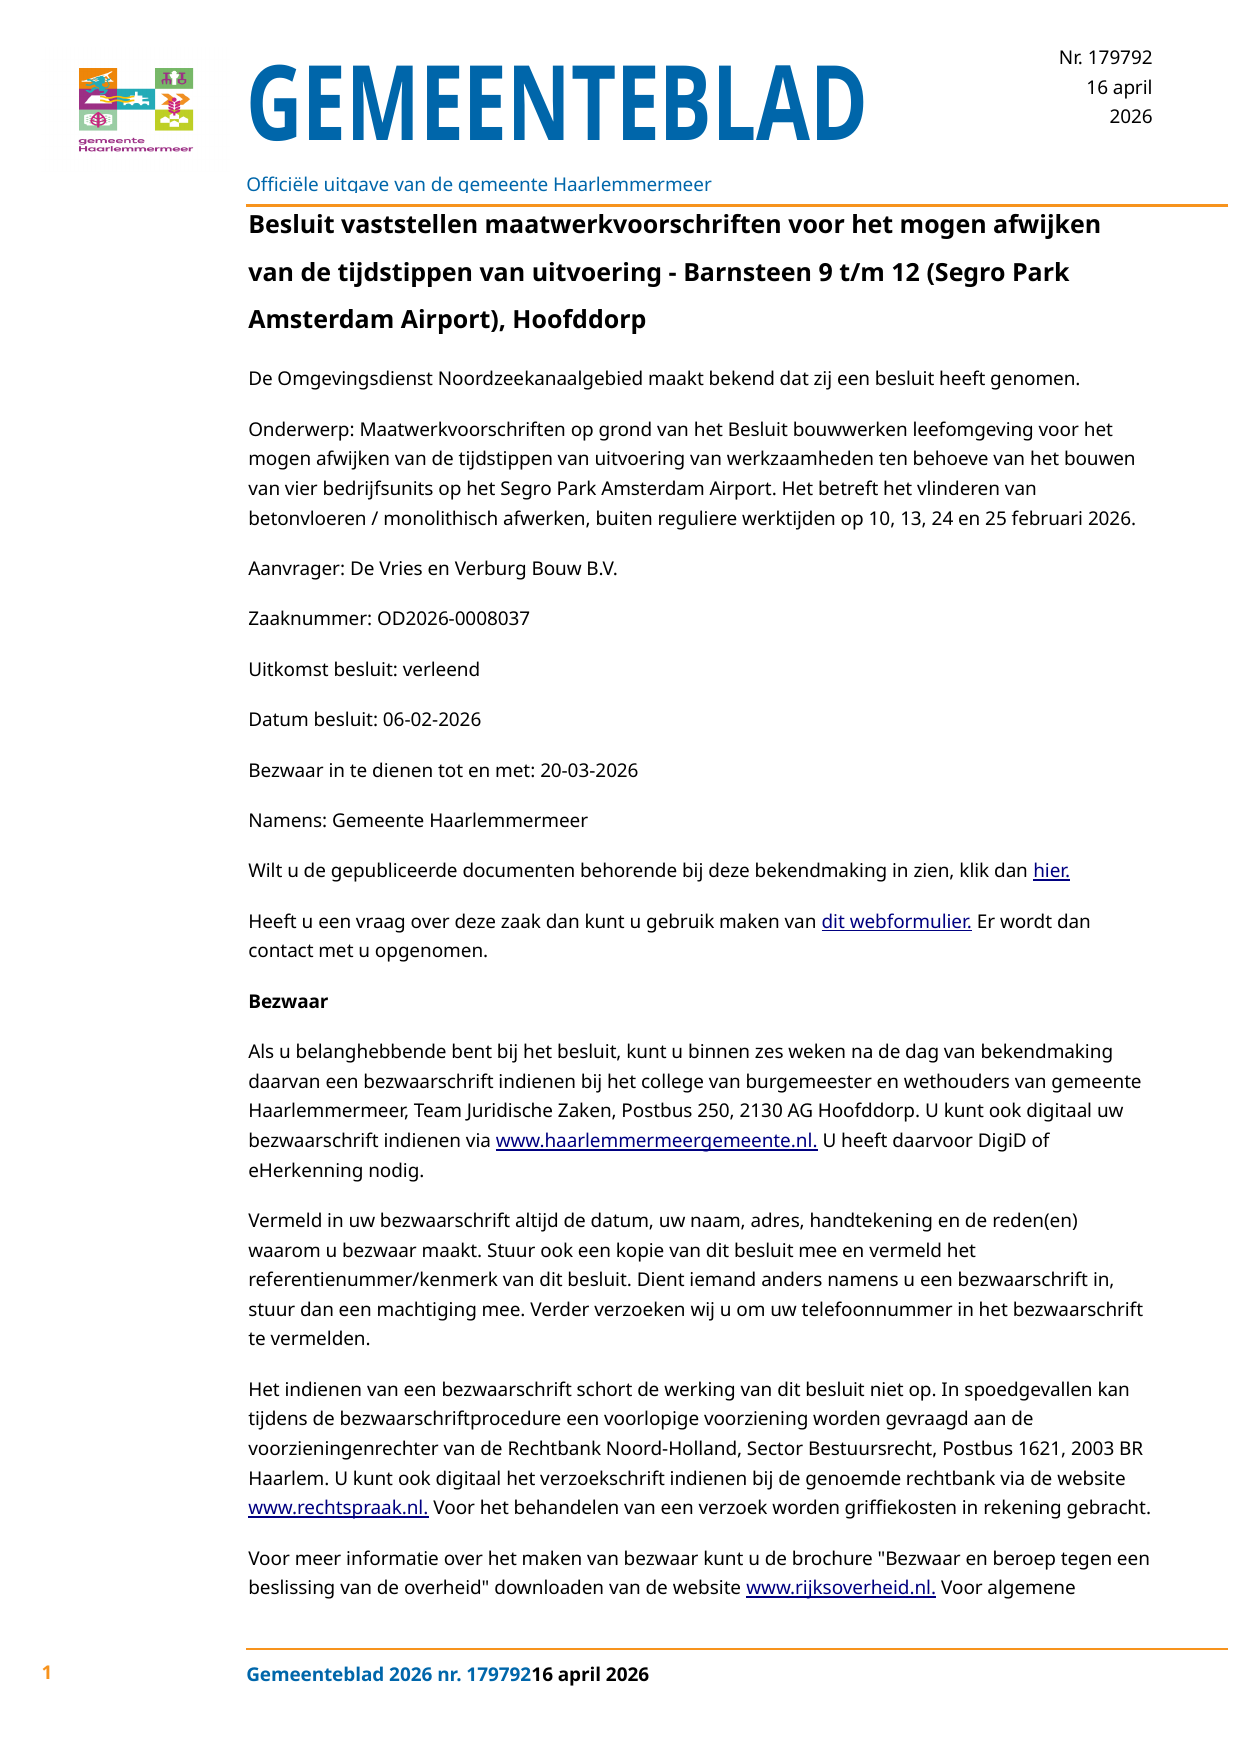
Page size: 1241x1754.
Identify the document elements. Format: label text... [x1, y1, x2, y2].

text Besluit vaststellen maatwerkvoorschriften voor het mogen afwijken van de tijdstippen van uitvoering - Barnsteen 9 t/m 12 (Segro Park Amsterdam Airport), Hoofddorp [248, 207, 1152, 336]
text Voor meer informatie over het maken van bezwaar kunt u de brochure "Bezwaar en beroep tegen een beslissing van de overheid" downloaden van de website www.rijksoverheid.nl. Voor algemene [248, 1545, 1152, 1600]
text Uitkomst besluit: verleend [248, 656, 1152, 682]
text Namens: Gemeente Haarlemmermeer [248, 807, 1152, 833]
text Zaaknummer: OD2026-0008037 [248, 606, 1152, 631]
text De Omgevingsdienst Noordzeekanaalgebied maakt bekend dat zij een besluit heeft genomen. [248, 366, 1152, 391]
text Bezwaar in te dienen tot en met: 20-03-2026 [248, 757, 1152, 782]
text Wilt u de gepubliceerde documenten behorende bij deze bekendmaking in zien, klik dan hier. [248, 858, 1152, 883]
text Heeft u een vraag over deze zaak dan kunt u gebruik maken van dit webformulier. Er wordt dan contact met u opgenomen. [248, 908, 1152, 963]
text Bezwaar [248, 988, 1152, 1014]
text Datum besluit: 06-02-2026 [248, 706, 1152, 732]
text Vermeld in uw bezwaarschrift altijd de datum, uw naam, adres, handtekening en de reden(en) waarom u bezwaar maakt. Stuur ook een kopie van dit besluit mee en vermeld het referentienummer/kenmerk van dit besluit. Dient iemand anders namens u een bezwaarschrift in, stuur dan een machtiging mee. Verder verzoeken wij u om uw telefoonnummer in het bezwaarschrift te vermelden. [248, 1207, 1152, 1351]
text Het indienen van een bezwaarschrift schort de werking van dit besluit niet op. In spoedgevallen kan tijdens de bezwaarschriftprocedure een voorlopige voorziening worden gevraagd aan de voorzieningenrechter van de Rechtbank Noord-Holland, Sector Bestuursrecht, Postbus 1621, 2003 BR Haarlem. U kunt ook digitaal het verzoekschrift indienen bij de genoemde rechtbank via de website www.rechtspraak.nl. Voor het behandelen van een verzoek worden griffiekosten in rekening gebracht. [248, 1376, 1152, 1520]
text Aanvrager: De Vries en Verburg Bouw B.V. [248, 555, 1152, 581]
text Als u belanghebbende bent bij het besluit, kunt u binnen zes weken na de dag van bekendmaking daarvan een bezwaarschrift indienen bij het college van burgemeester en wethouders van gemeente Haarlemmermeer, Team Juridische Zaken, Postbus 250, 2130 AG Hoofddorp. U kunt ook digitaal uw bezwaarschrift indienen via www.haarlemmermeergemeente.nl. U heeft daarvoor DigiD of eHerkenning nodig. [248, 1038, 1152, 1182]
picture [41, 47, 231, 172]
text Onderwerp: Maatwerkvoorschriften op grond van het Besluit bouwwerken leefomgeving voor het mogen afwijken van de tijdstippen van uitvoering van werkzaamheden ten behoeve van het bouwen van vier bedrijfsunits op het Segro Park Amsterdam Airport. Het betreft het vlinderen van betonvloeren / monolithisch afwerken, buiten reguliere werktijden op 10, 13, 24 en 25 februari 2026. [248, 416, 1152, 530]
